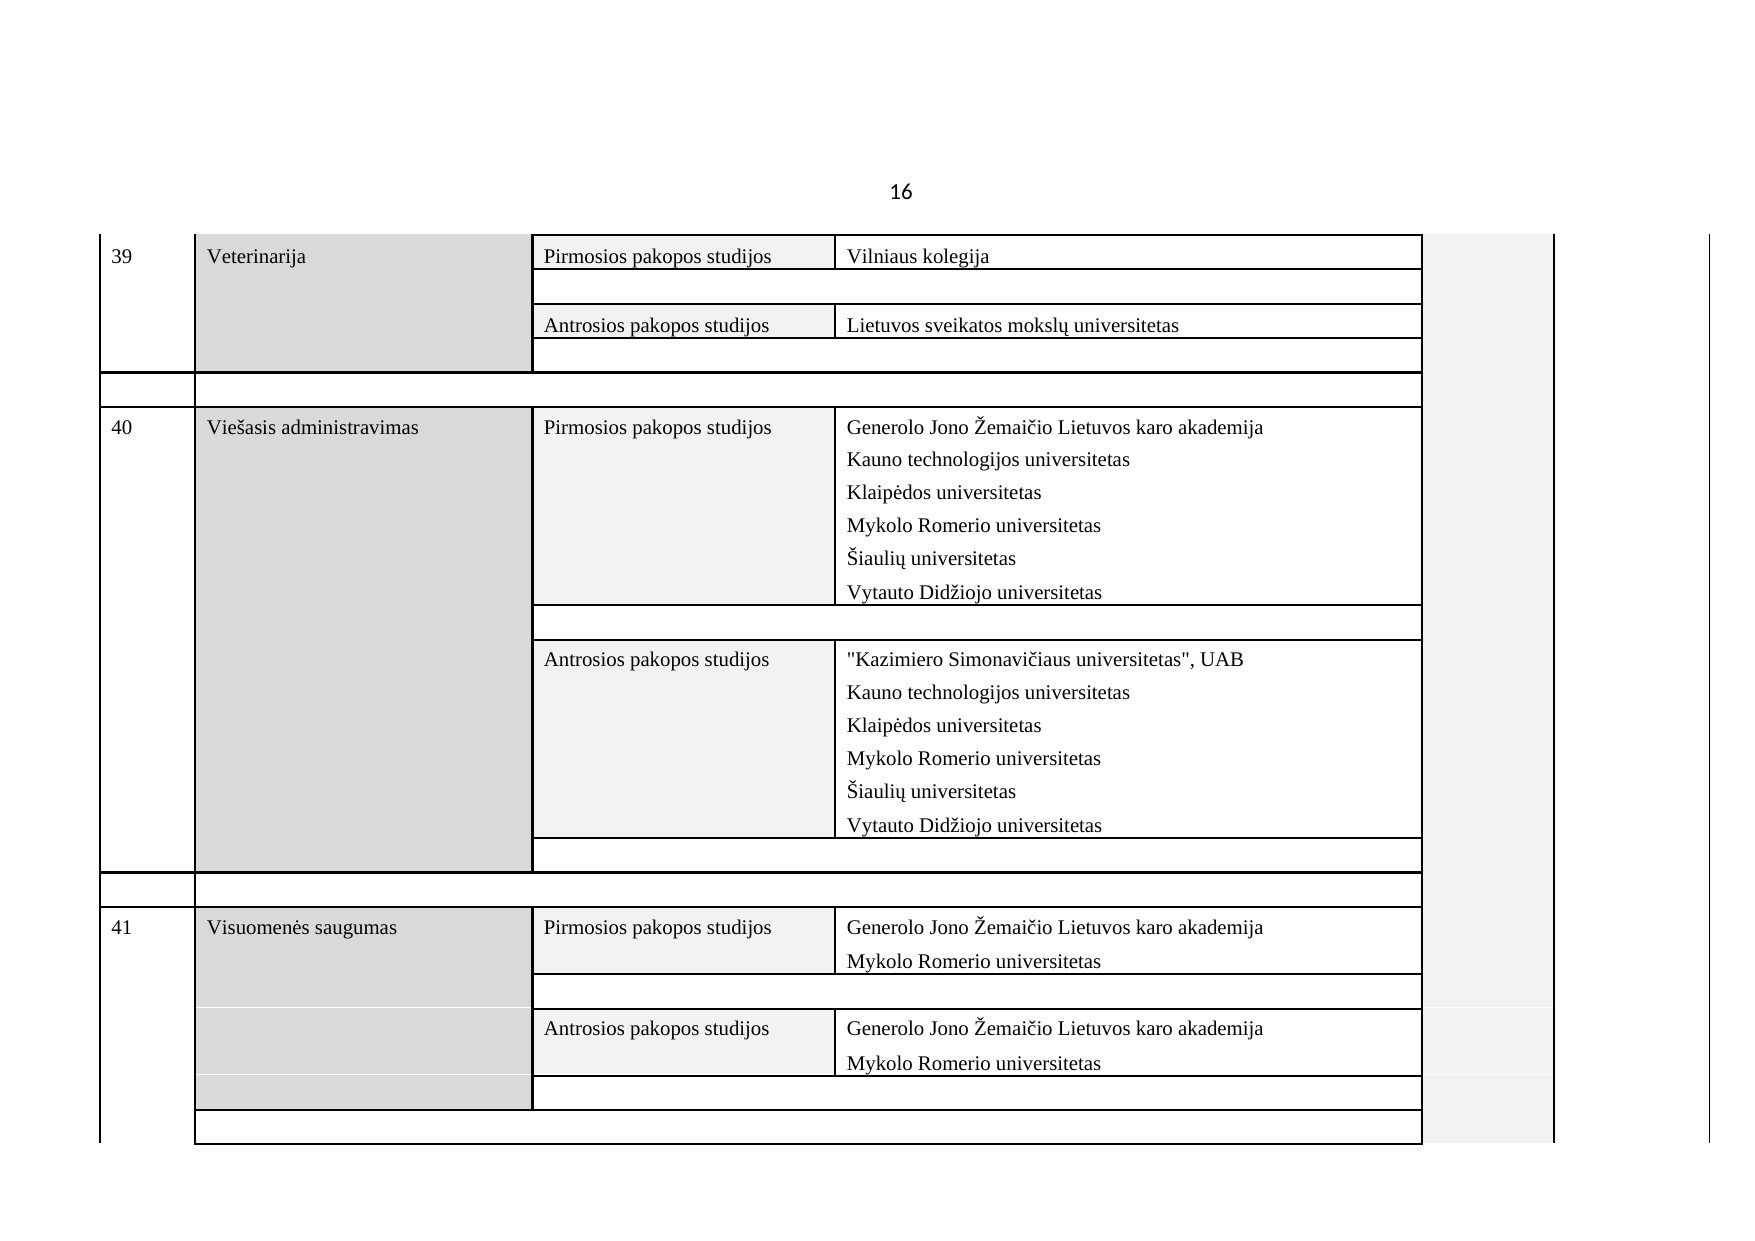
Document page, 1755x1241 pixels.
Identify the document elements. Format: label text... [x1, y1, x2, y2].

table_cell Generolo Jono Žemaičio Lietuvos karo akademija [836, 908, 1421, 939]
table_cell [1423, 973, 1553, 1007]
table_cell [534, 570, 834, 604]
table_cell [1555, 906, 1709, 939]
table_cell [1555, 871, 1709, 906]
table_cell [196, 504, 531, 537]
table_cell [1555, 939, 1709, 973]
table_cell [196, 704, 531, 737]
table_cell [1423, 639, 1553, 671]
table_cell Pirmosios pakopos studijos Suma [534, 606, 1421, 639]
table_cell [196, 1040, 531, 1074]
table_cell [533, 374, 835, 406]
table_cell [1423, 504, 1553, 537]
table_cell [196, 770, 531, 803]
table_cell [101, 737, 194, 770]
table_cell [196, 471, 531, 504]
table_cell [1555, 639, 1709, 671]
table_cell 40 [101, 408, 194, 439]
table_cell [196, 439, 531, 471]
table_cell Mykolo Romerio universitetas [836, 1040, 1421, 1074]
table_cell [196, 604, 531, 639]
table_cell [1555, 770, 1709, 803]
table_cell [196, 1075, 531, 1109]
table_cell Antrosios pakopos studijos [534, 641, 834, 671]
table_cell [1555, 671, 1709, 704]
table_cell "Kazimiero Simonavičiaus universitetas", UAB [836, 641, 1421, 671]
table_cell Antrosios pakopos studijos Suma [534, 339, 1421, 371]
table_cell [534, 939, 834, 973]
table_cell Generolo Jono Žemaičio Lietuvos karo akademija [836, 408, 1421, 439]
table_cell [101, 570, 194, 604]
table_cell [1423, 604, 1553, 639]
table_cell Antrosios pakopos studijos [534, 1010, 834, 1040]
table_cell [1555, 570, 1709, 604]
table_cell Pirmosios pakopos studijos [534, 908, 834, 939]
table_cell [1423, 737, 1553, 770]
table_cell [101, 471, 194, 504]
table_cell [101, 939, 194, 973]
table_cell [534, 537, 834, 570]
table_cell Vytauto Didžiojo universitetas [836, 803, 1421, 837]
table_cell Pirmosios pakopos studijos Suma [534, 270, 1421, 303]
table_cell [101, 337, 194, 371]
table_cell [1423, 234, 1553, 268]
table_cell Vilniaus kolegija [836, 236, 1421, 268]
table_cell Kauno technologijos universitetas [836, 439, 1421, 471]
table_cell [101, 1040, 194, 1074]
table_cell Klaipėdos universitetas [836, 471, 1421, 504]
table_cell [1555, 803, 1709, 837]
table_cell [1555, 268, 1709, 303]
table_cell 41 [101, 908, 194, 939]
table_cell [196, 939, 531, 973]
table_cell Antrosios pakopos studijos [534, 305, 834, 337]
table_cell [196, 303, 531, 337]
table_cell [1423, 906, 1553, 939]
table_cell [534, 1040, 834, 1074]
table_cell [196, 537, 531, 570]
table_cell Viešasis administravimas Suma [196, 874, 835, 906]
table_cell [1423, 337, 1553, 371]
table_cell [1423, 1109, 1553, 1143]
table_cell [1423, 939, 1553, 973]
table_cell [196, 337, 531, 371]
table_cell Kauno technologijos universitetas [836, 671, 1421, 704]
table_cell 39 [101, 234, 194, 268]
table_cell [1555, 471, 1709, 504]
table_cell Vytauto Didžiojo universitetas [836, 570, 1421, 604]
table_cell [101, 1109, 194, 1143]
table_cell [101, 374, 194, 406]
table_cell Generolo Jono Žemaičio Lietuvos karo akademija [836, 1010, 1421, 1040]
table_cell [196, 803, 531, 837]
table_cell [1555, 371, 1709, 406]
table_cell [1423, 268, 1553, 303]
table_cell [196, 570, 531, 604]
table_cell [1423, 570, 1553, 604]
table_cell [534, 671, 834, 704]
table_cell [196, 671, 531, 704]
table_cell [1555, 704, 1709, 737]
table_cell [101, 639, 194, 671]
table_cell [101, 803, 194, 837]
table_cell [1555, 1040, 1709, 1074]
table_cell [101, 268, 194, 303]
table_cell [101, 770, 194, 803]
table_cell [101, 973, 194, 1007]
table_cell Pirmosios pakopos studijos Suma [534, 975, 1421, 1007]
table_cell Šiaulių universitetas [836, 770, 1421, 803]
table_cell [101, 537, 194, 570]
table_cell Lietuvos sveikatos mokslų universitetas [836, 305, 1421, 337]
table_cell [534, 704, 834, 737]
table_cell [1423, 770, 1553, 803]
table_cell [1555, 1075, 1709, 1109]
table_cell [101, 439, 194, 471]
table_cell Pirmosios pakopos studijos [534, 408, 834, 439]
table_cell [196, 268, 531, 303]
table_cell Veterinarija Suma [196, 374, 532, 406]
table_cell [1555, 1109, 1709, 1143]
table_cell [1423, 537, 1553, 570]
table_cell [1423, 1075, 1553, 1109]
table_cell Šiaulių universitetas [836, 537, 1421, 570]
table_cell [101, 671, 194, 704]
table_cell [1555, 1008, 1709, 1040]
table_cell [101, 874, 194, 906]
table_cell Visuomenės saugumas Suma [196, 1111, 835, 1143]
table_cell [196, 973, 531, 1007]
table_cell [835, 374, 1421, 406]
table_cell [101, 1075, 194, 1109]
table_cell [1423, 704, 1553, 737]
table_cell Antrosios pakopos studijos Suma [534, 839, 1421, 871]
table_cell [101, 604, 194, 639]
table_cell [1423, 371, 1553, 406]
table_cell Mykolo Romerio universitetas [836, 939, 1421, 973]
table_cell [534, 803, 834, 837]
table_cell [101, 837, 194, 871]
table_cell Visuomenės saugumas [196, 908, 531, 939]
table_cell [534, 439, 834, 471]
table_cell [835, 1111, 1421, 1143]
table_cell [1423, 671, 1553, 704]
table_cell [1423, 406, 1553, 439]
table_cell [1555, 837, 1709, 871]
table_cell [1555, 504, 1709, 537]
table_cell [1423, 1008, 1553, 1040]
table_cell [1555, 439, 1709, 471]
table_cell [1423, 837, 1553, 871]
table_cell Mykolo Romerio universitetas [836, 504, 1421, 537]
table_cell [196, 639, 531, 671]
table_cell [1555, 604, 1709, 639]
table_cell [1555, 337, 1709, 371]
table_cell [1423, 303, 1553, 337]
table_cell [101, 504, 194, 537]
table_cell [1423, 871, 1553, 906]
table_cell [1555, 303, 1709, 337]
table_cell [101, 303, 194, 337]
table_cell [835, 874, 1421, 906]
table_cell [1423, 1040, 1553, 1074]
table_cell [534, 471, 834, 504]
table_cell [1423, 439, 1553, 471]
table_cell Antrosios pakopos studijos Suma [534, 1077, 1421, 1109]
table_cell [1555, 406, 1709, 439]
table_cell [1423, 471, 1553, 504]
table_cell Veterinarija [196, 234, 531, 268]
table_cell Klaipėdos universitetas [836, 704, 1421, 737]
table_cell [1423, 803, 1553, 837]
table_cell [534, 504, 834, 537]
table_cell [1555, 737, 1709, 770]
table_cell [1555, 973, 1709, 1007]
table_cell Pirmosios pakopos studijos [534, 236, 834, 268]
table_cell [1555, 537, 1709, 570]
table_cell Mykolo Romerio universitetas [836, 737, 1421, 770]
table_cell [196, 837, 531, 871]
table_cell [196, 1008, 531, 1040]
table_cell Viešasis administravimas [196, 408, 531, 439]
table_cell [196, 737, 531, 770]
table_cell [534, 737, 834, 770]
table_cell [534, 770, 834, 803]
table_cell [101, 1008, 194, 1040]
table_cell [101, 704, 194, 737]
table_cell [1555, 234, 1709, 268]
